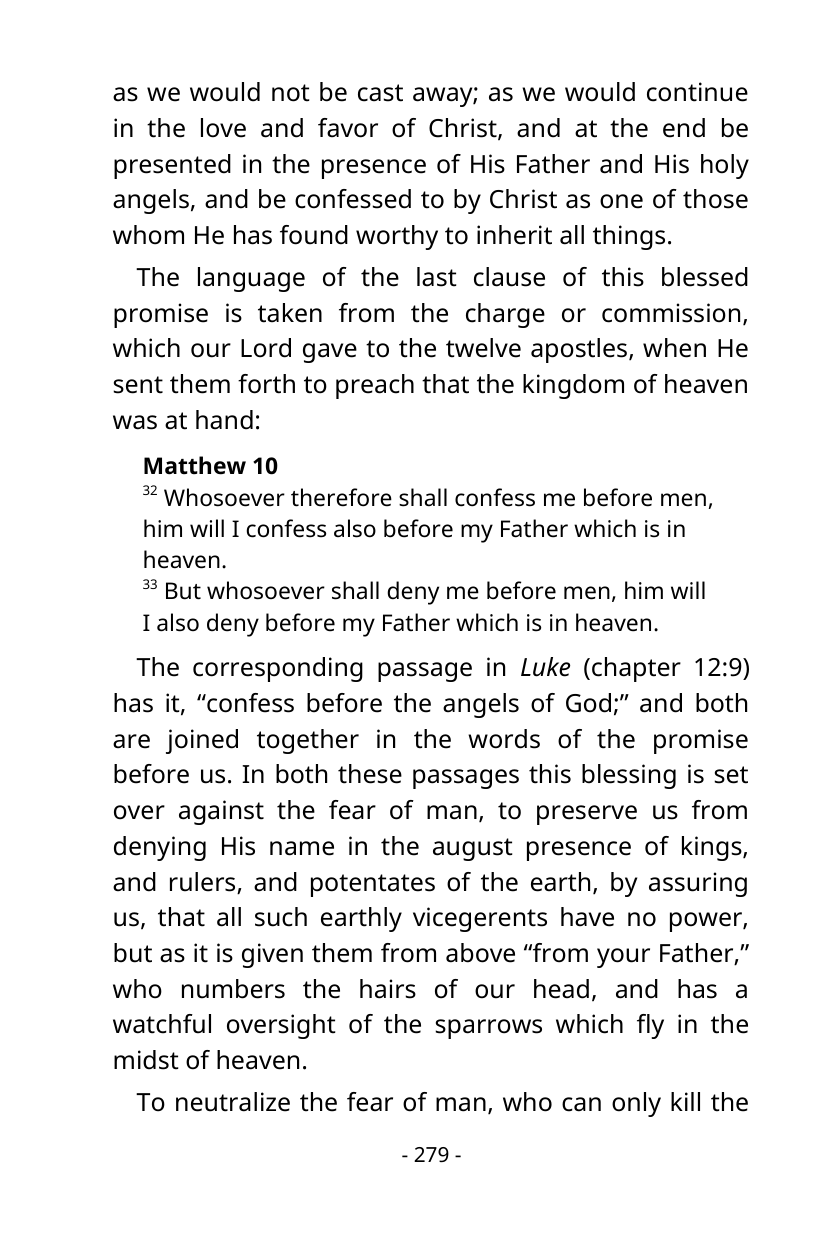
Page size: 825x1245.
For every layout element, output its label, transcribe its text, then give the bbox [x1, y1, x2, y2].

text To neutralize the fear of man, who can only kill the [112, 1084, 750, 1119]
text as we would not be cast away; as we would continue in the love and favor of Christ, and at the end be presented in the presence of His Father and His holy angels, and be confessed to by Christ as one of those whom He has found worthy to inherit all things. [112, 75, 750, 252]
text The corresponding passage in Luke (chapter 12:9) has it, “confess before the angels of God;” and both are joined together in the words of the promise before us. In both these passages this blessing is set over against the fear of man, to preserve us from denying His name in the august presence of kings, and rulers, and potentates of the earth, by assuring us, that all such earthly vicegerents have no power, but as it is given them from above “from your Father,” who numbers the hairs of our head, and has a watchful oversight of the sparrows which fly in the midst of heaven. [112, 650, 750, 1077]
text 32 Whosoever therefore shall confess me before men, him will I confess also before my Father which is in heaven. [142, 482, 720, 575]
text Matthew 10 [142, 450, 750, 482]
text The language of the last clause of this blessed promise is taken from the charge or commission, which our Lord gave to the twelve apostles, when He sent them forth to preach that the kingdom of heaven was at hand: [112, 260, 750, 437]
text 33 But whosoever shall deny me before men, him will I also deny before my Father which is in heaven. [142, 575, 720, 638]
